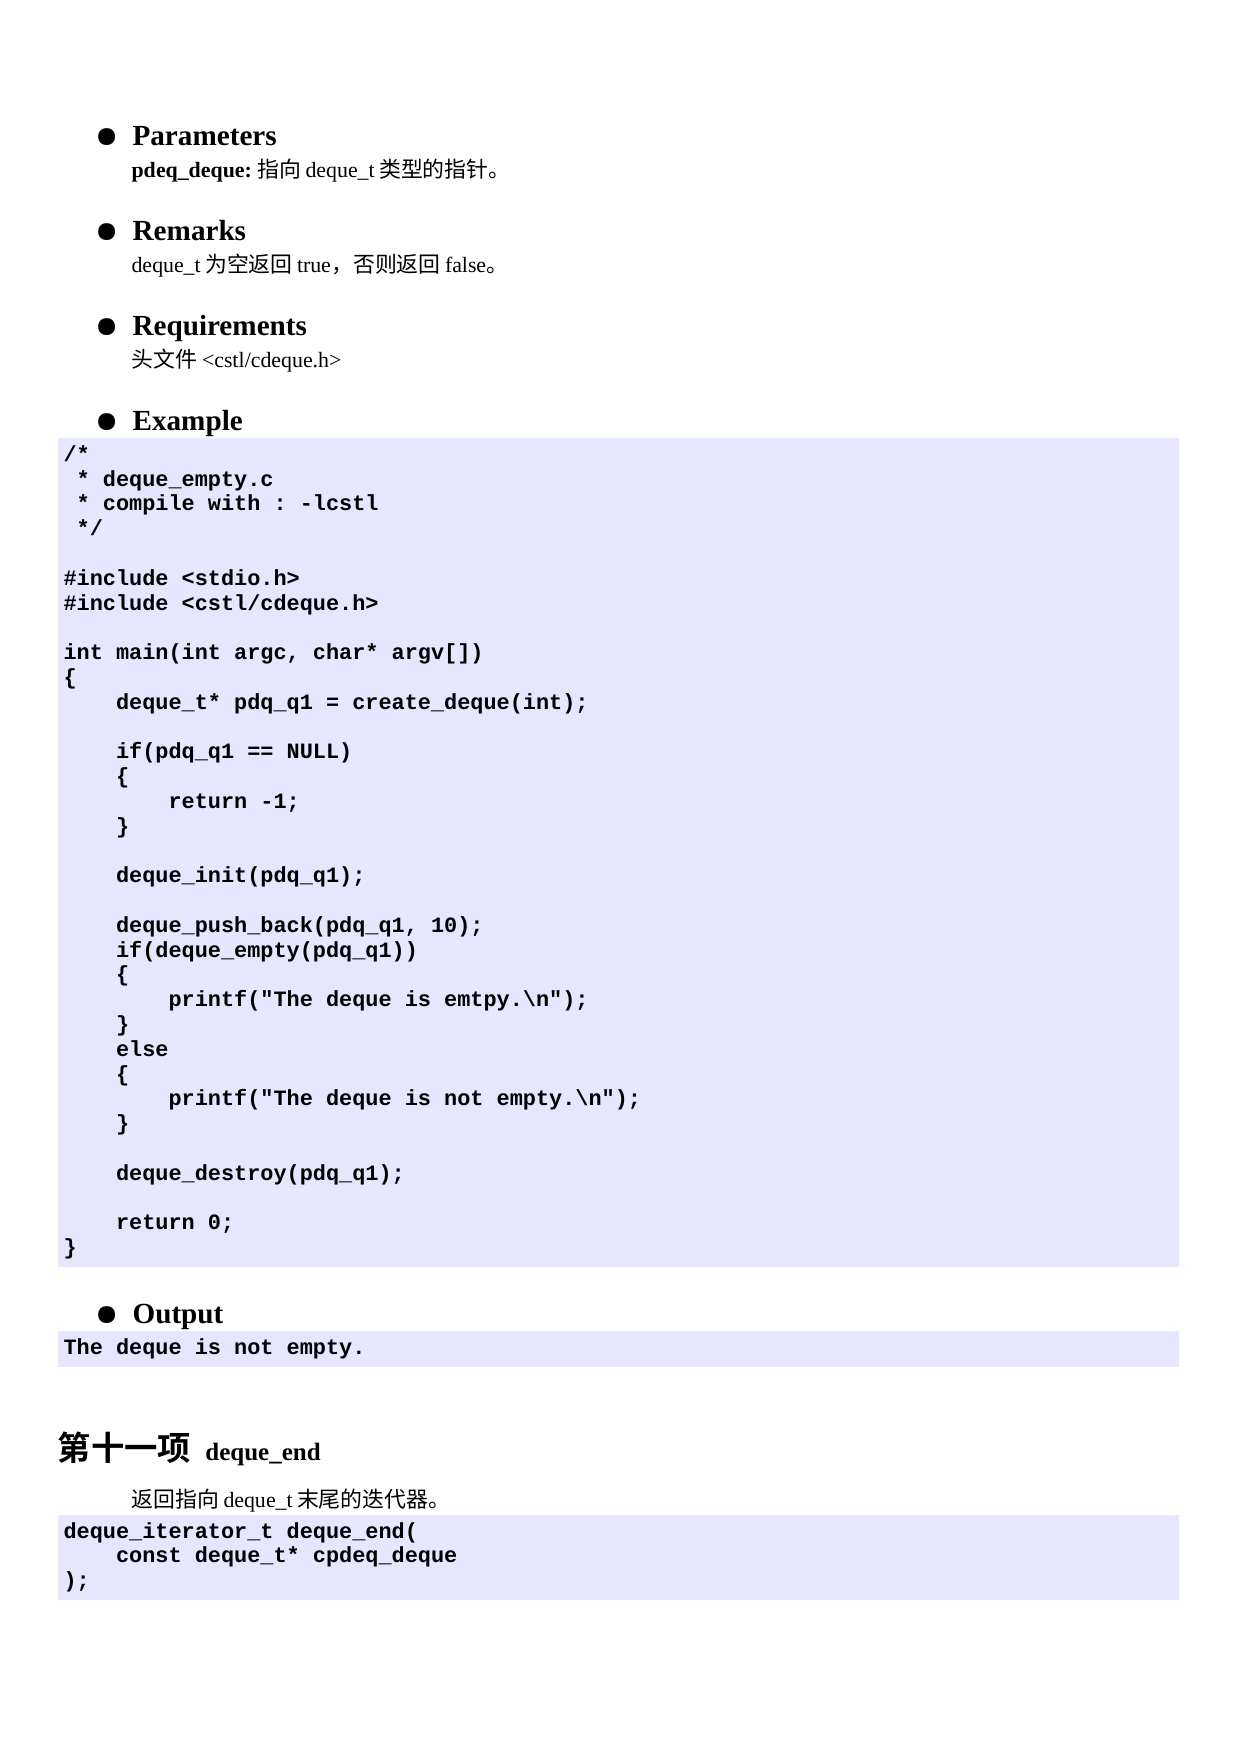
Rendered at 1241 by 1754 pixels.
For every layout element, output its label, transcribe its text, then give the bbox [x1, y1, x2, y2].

text 返回指向deque_t末尾的迭代器。 [57, 1482, 1179, 1514]
text deque_t为空返回true，否则返回false。 [57, 247, 1179, 278]
list Output [95, 1297, 1179, 1330]
list Example [95, 403, 1179, 437]
list Requirements [95, 308, 1179, 342]
list Parameters [95, 118, 1179, 152]
table_header /* * deque_empty.c * compile with : -lcstl */ #include <stdio.h> #include <cstl/cdeque.h> int main(int argc, char* argv[]) { deque_t* pdq_q1 = create_deque(int); if(pdq_q1 == NULL) { return -1; } deque_init(pdq_q1); deque_push_back(pdq_q1, 10); if(deque_empty(pdq_q1)) { printf("The deque is emtpy.\n"); } else { printf("The deque is not empty.\n"); } deque_destroy(pdq_q1); return 0; } [58, 438, 1179, 1267]
table_header deque_iterator_t deque_end( const deque_t* cpdeq_deque ); [58, 1515, 1179, 1600]
text 头文件 <cstl/cdeque.h> [57, 342, 1179, 374]
subtitle deque_end [57, 1422, 1179, 1470]
list Remarks [95, 213, 1179, 247]
text pdeq_deque: 指向deque_t类型的指针。 [57, 152, 1179, 183]
table_header The deque is not empty. [58, 1331, 1179, 1367]
